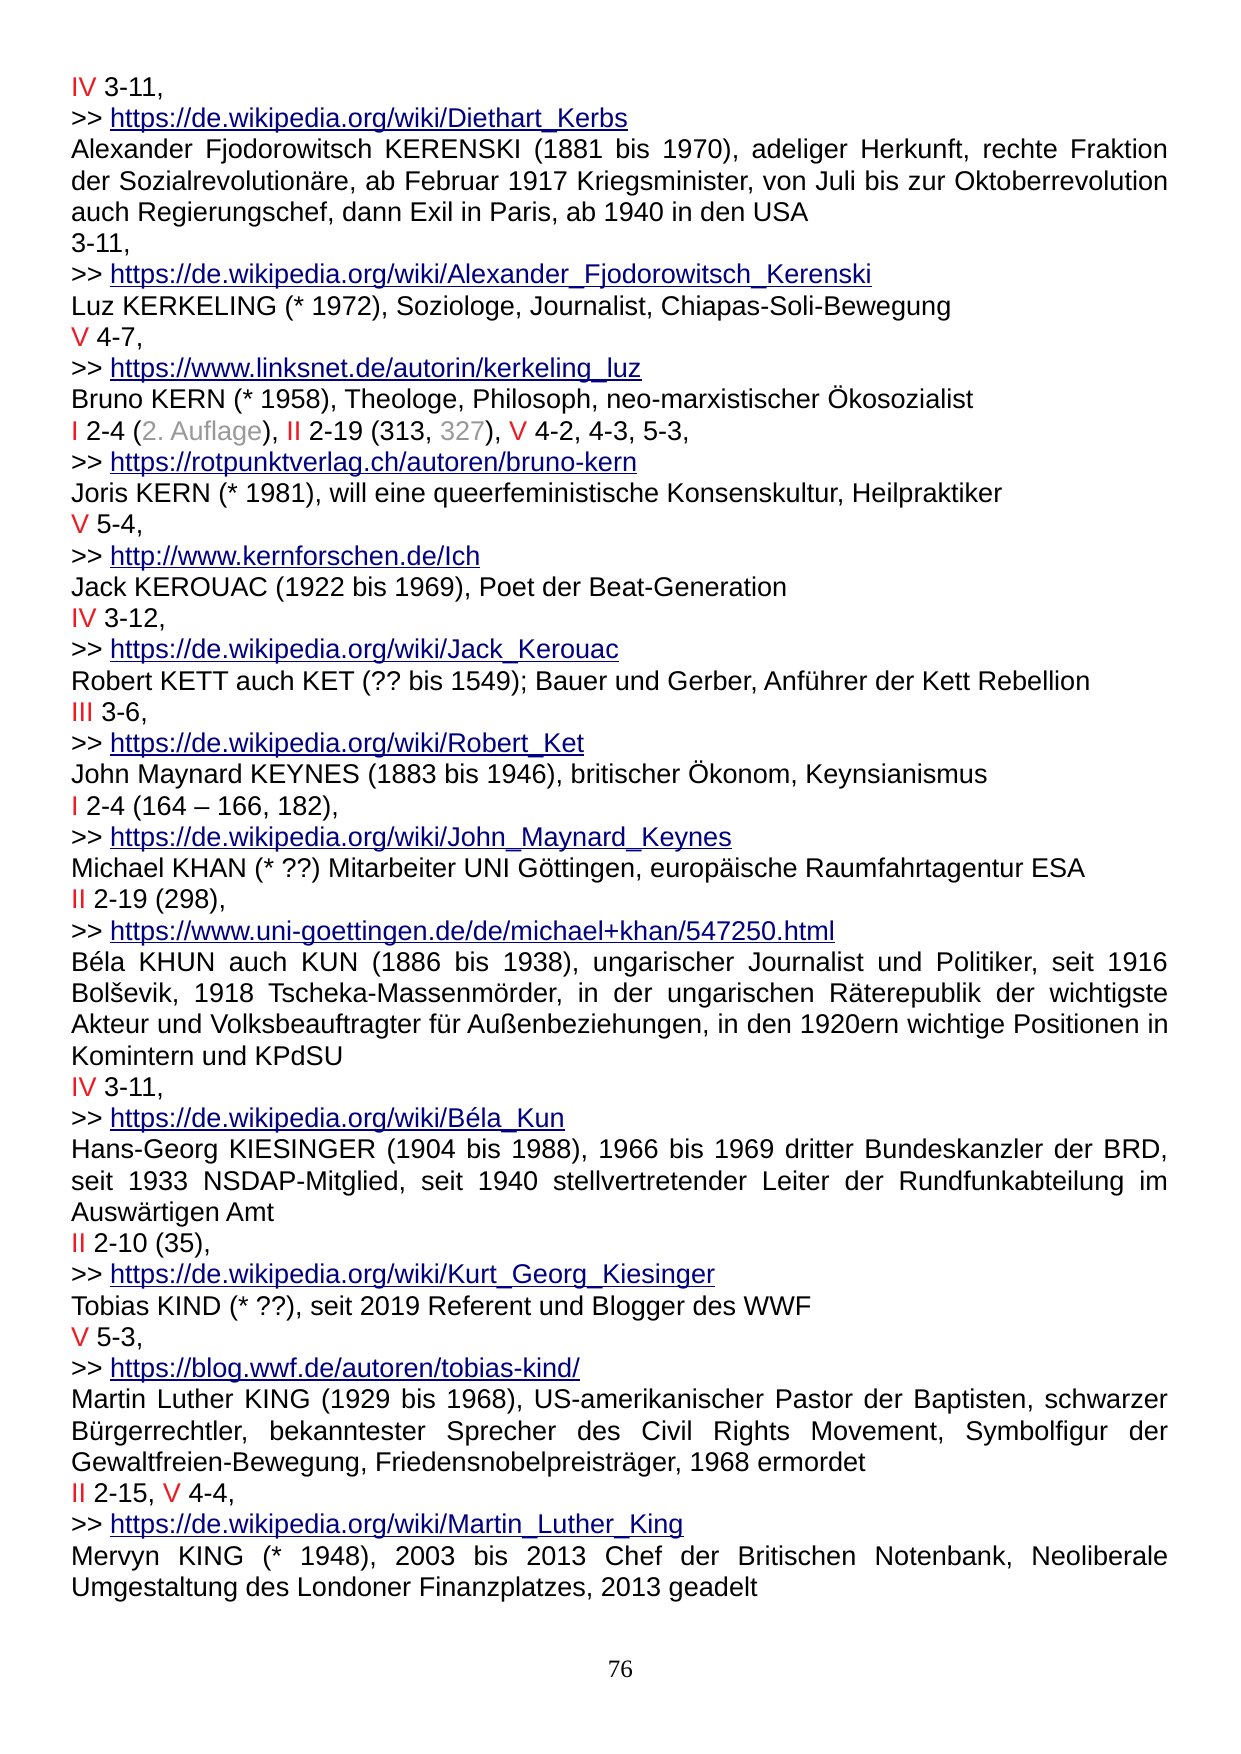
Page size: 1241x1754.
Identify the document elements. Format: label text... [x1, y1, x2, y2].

subtitle Luz KERKELING (* 1972), Soziologe, Journalist, Chiapas-Soli-Bewegung [71, 289, 1169, 321]
subtitle III 3-6, [71, 696, 1169, 727]
subtitle >> https://blog.wwf.de/autoren/tobias-kind/ [71, 1352, 1169, 1383]
subtitle Alexander Fjodorowitsch KERENSKI (1881 bis 1970), adeliger Herkunft, rechte Fraktion der Sozialrevolutionäre, ab Februar 1917 Kriegsminister, von Juli bis zur Oktoberrevolution auch Regierungschef, dann Exil in Paris, ab 1940 in den USA [71, 133, 1169, 227]
subtitle Tobias KIND (* ??), seit 2019 Referent und Blogger des WWF [71, 1289, 1169, 1321]
subtitle John Maynard KEYNES (1883 bis 1946), britischer Ökonom, Keynsianismus [71, 758, 1169, 789]
subtitle I 2-4 (2. Auflage), II 2-19 (313, 327), V 4-2, 4-3, 5-3, [71, 414, 1169, 446]
subtitle >> https://de.wikipedia.org/wiki/Kurt_Georg_Kiesinger [71, 1258, 1169, 1289]
subtitle IV 3-12, [71, 602, 1169, 633]
subtitle II 2-15, V 4-4, [71, 1477, 1169, 1508]
subtitle V 4-7, [71, 321, 1169, 352]
subtitle IV 3-11, [71, 71, 1169, 102]
subtitle >> https://de.wikipedia.org/wiki/Robert_Ket [71, 727, 1169, 758]
subtitle Bruno KERN (* 1958), Theologe, Philosoph, neo-marxistischer Ökosozialist [71, 383, 1169, 414]
subtitle Joris KERN (* 1981), will eine queerfeministische Konsenskultur, Heilpraktiker [71, 477, 1169, 508]
subtitle I 2-4 (164 – 166, 182), [71, 789, 1169, 821]
subtitle Hans-Georg KIESINGER (1904 bis 1988), 1966 bis 1969 dritter Bundeskanzler der BRD, seit 1933 NSDAP-Mitglied, seit 1940 stellvertretender Leiter der Rundfunkabteilung im Auswärtigen Amt [71, 1133, 1169, 1227]
subtitle Martin Luther KING (1929 bis 1968), US-amerikanischer Pastor der Baptisten, schwarzer Bürgerrechtler, bekanntester Sprecher des Civil Rights Movement, Symbolfigur der Gewaltfreien-Bewegung, Friedensnobelpreisträger, 1968 ermordet [71, 1383, 1169, 1477]
subtitle >> https://www.linksnet.de/autorin/kerkeling_luz [71, 352, 1169, 383]
subtitle II 2-19 (298), [71, 883, 1169, 914]
subtitle >> https://de.wikipedia.org/wiki/Martin_Luther_King [71, 1508, 1169, 1539]
subtitle 3-11, [71, 227, 1169, 258]
subtitle Robert KETT auch KET (?? bis 1549); Bauer und Gerber, Anführer der Kett Rebellion [71, 664, 1169, 696]
subtitle >> https://de.wikipedia.org/wiki/Alexander_Fjodorowitsch_Kerenski [71, 258, 1169, 289]
subtitle >> http://www.kernforschen.de/Ich [71, 539, 1169, 571]
subtitle Mervyn KING (* 1948), 2003 bis 2013 Chef der Britischen Notenbank, Neoliberale Umgestaltung des Londoner Finanzplatzes, 2013 geadelt [71, 1539, 1169, 1602]
subtitle IV 3-11, [71, 1071, 1169, 1102]
subtitle >> https://de.wikipedia.org/wiki/Béla_Kun [71, 1102, 1169, 1133]
subtitle >> https://de.wikipedia.org/wiki/Diethart_Kerbs [71, 102, 1169, 133]
subtitle Béla KHUN auch KUN (1886 bis 1938), ungarischer Journalist und Politiker, seit 1916 Bolševik, 1918 Tscheka-Massenmörder, in der ungarischen Räterepublik der wichtigste Akteur und Volksbeauftragter für Außenbeziehungen, in den 1920ern wichtige Positionen in Komintern und KPdSU [71, 946, 1169, 1071]
subtitle >> https://de.wikipedia.org/wiki/John_Maynard_Keynes [71, 821, 1169, 852]
subtitle Jack KEROUAC (1922 bis 1969), Poet der Beat-Generation [71, 571, 1169, 602]
subtitle >> https://de.wikipedia.org/wiki/Jack_Kerouac [71, 633, 1169, 664]
subtitle >> https://www.uni-goettingen.de/de/michael+khan/547250.html [71, 914, 1169, 946]
subtitle V 5-3, [71, 1321, 1169, 1352]
subtitle >> https://rotpunktverlag.ch/autoren/bruno-kern [71, 446, 1169, 477]
subtitle II 2-10 (35), [71, 1227, 1169, 1258]
subtitle Michael KHAN (* ??) Mitarbeiter UNI Göttingen, europäische Raumfahrtagentur ESA [71, 852, 1169, 883]
subtitle V 5-4, [71, 508, 1169, 539]
